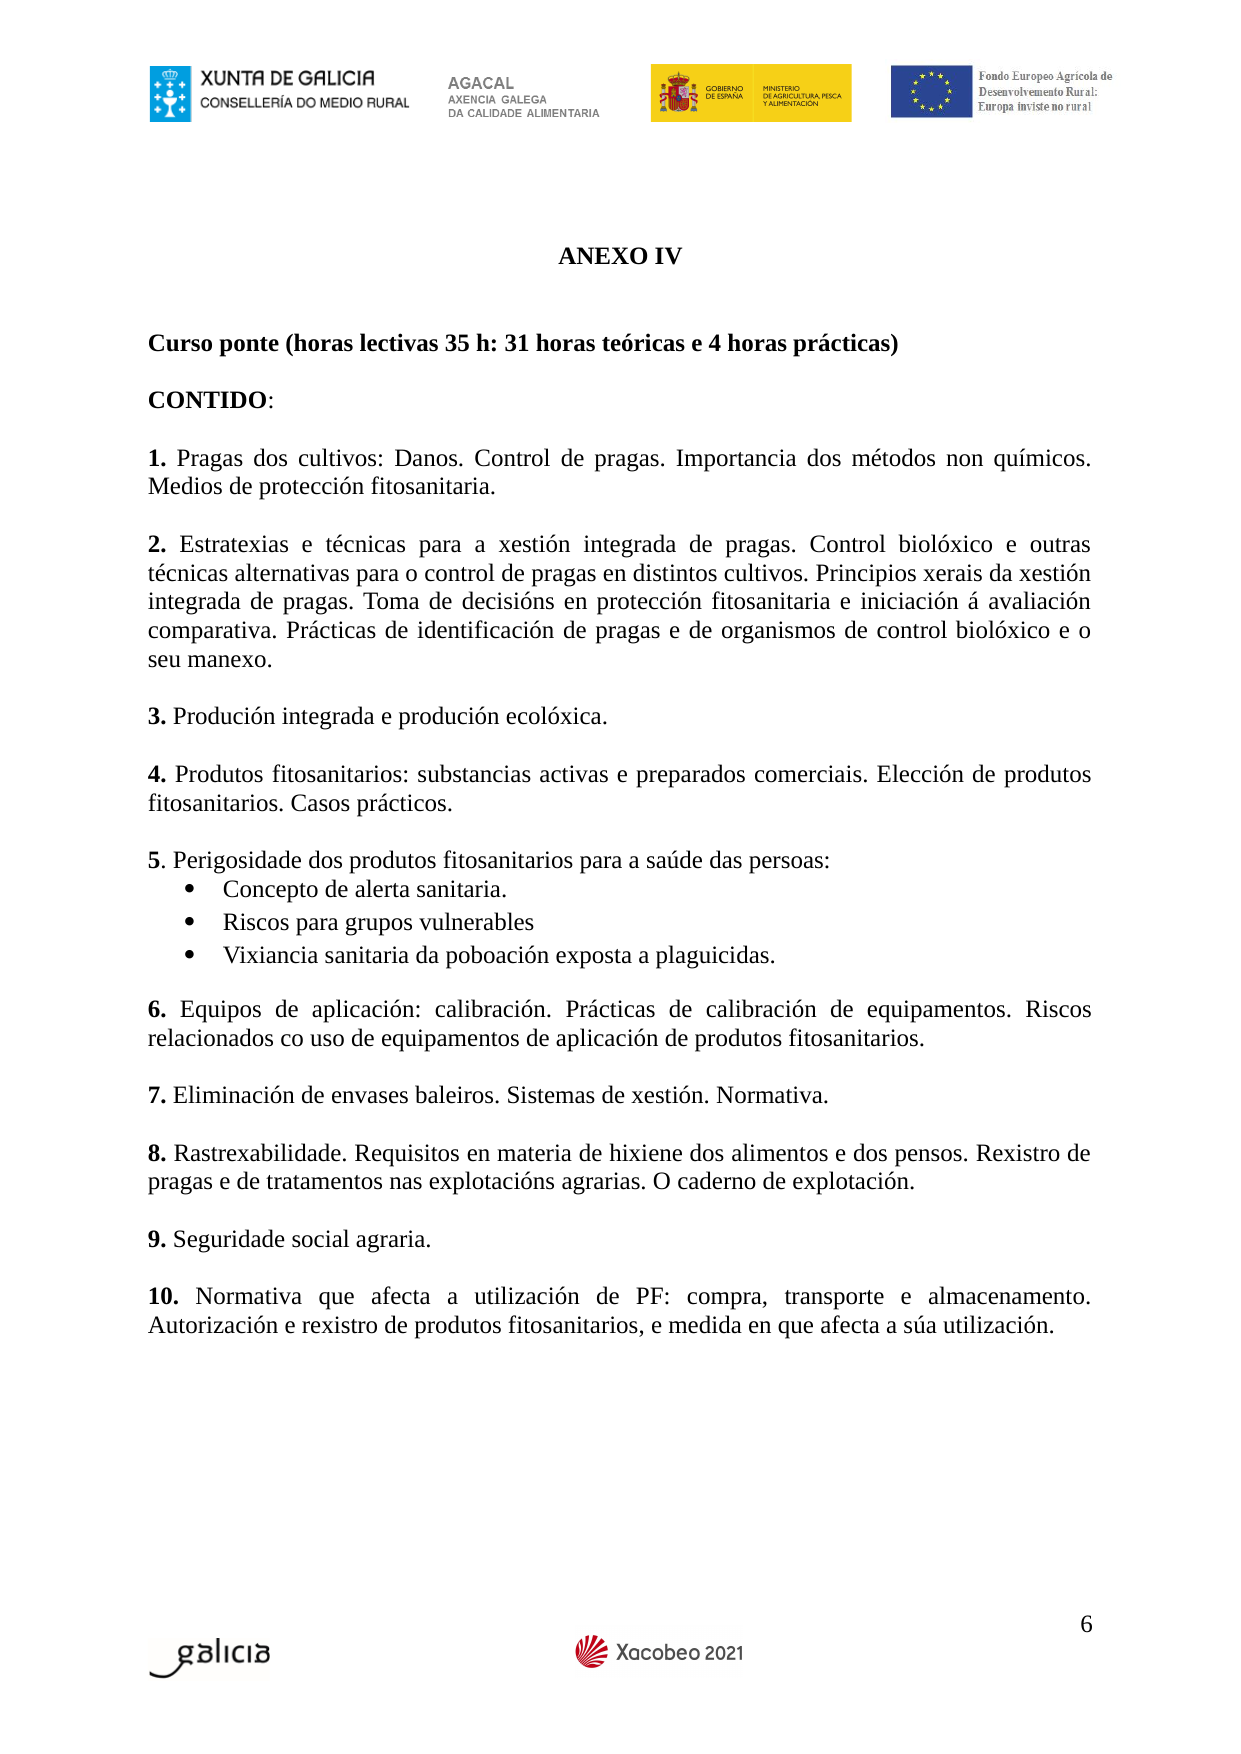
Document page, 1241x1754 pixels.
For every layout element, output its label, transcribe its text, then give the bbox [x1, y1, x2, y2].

list Vixiancia sanitaria da poboación exposta a plaguicidas. [185, 940, 1092, 969]
text 2. Estratexias e técnicas para a xestión integrada de pragas. Control biolóxico e outras técnicas alternativas para o control de pragas en distintos cultivos. Principios xerais da xestión integrada de pragas. Toma de decisións en protección fitosanitaria e iniciación á avaliación comparativa. Prácticas de identificación de pragas e de organismos de control biolóxico e o seu manexo. [148, 529, 1092, 673]
picture [147, 1638, 270, 1681]
text 7. Eliminación de envases baleiros. Sistemas de xestión. Normativa. [148, 1080, 1092, 1109]
text 9. Seguridade social agraria. [148, 1224, 1092, 1253]
text 3. Produción integrada e produción ecolóxica. [148, 701, 1092, 730]
text 6. Equipos de aplicación: calibración. Prácticas de calibración de equipamentos. Riscos relacionados co uso de equipamentos de aplicación de produtos fitosanitarios. [148, 994, 1092, 1051]
text 8. Rastrexabilidade. Requisitos en materia de hixiene dos alimentos e dos pensos. Rexistro de pragas e de tratamentos nas explotacións agrarias. O caderno de explotación. [148, 1138, 1092, 1195]
picture [650, 64, 852, 122]
picture [438, 69, 618, 127]
picture [191, 66, 410, 122]
picture [575, 1625, 743, 1678]
picture [163, 90, 176, 117]
picture [885, 59, 1121, 123]
text 1. Pragas dos cultivos: Danos. Control de pragas. Importancia dos métodos non químicos. Medios de protección fitosanitaria. [148, 443, 1092, 500]
text ANEXO IV [148, 241, 1092, 270]
text 5. Perigosidade dos produtos fitosanitarios para a saúde das persoas: [148, 845, 1092, 874]
list Riscos para grupos vulnerables [185, 907, 1092, 936]
list Concepto de alerta sanitaria. [185, 874, 1092, 903]
text CONTIDO: [148, 385, 1092, 414]
text Curso ponte (horas lectivas 35 h: 31 horas teóricas e 4 horas prácticas) [148, 328, 1092, 356]
text 4. Produtos fitosanitarios: substancias activas e preparados comerciais. Elección de produtos fitosanitarios. Casos prácticos. [148, 759, 1092, 816]
text 10. Normativa que afecta a utilización de PF: compra, transporte e almacenamento. Autorización e rexistro de produtos fitosanitarios, e medida en que afecta a súa utilización. [148, 1281, 1092, 1339]
